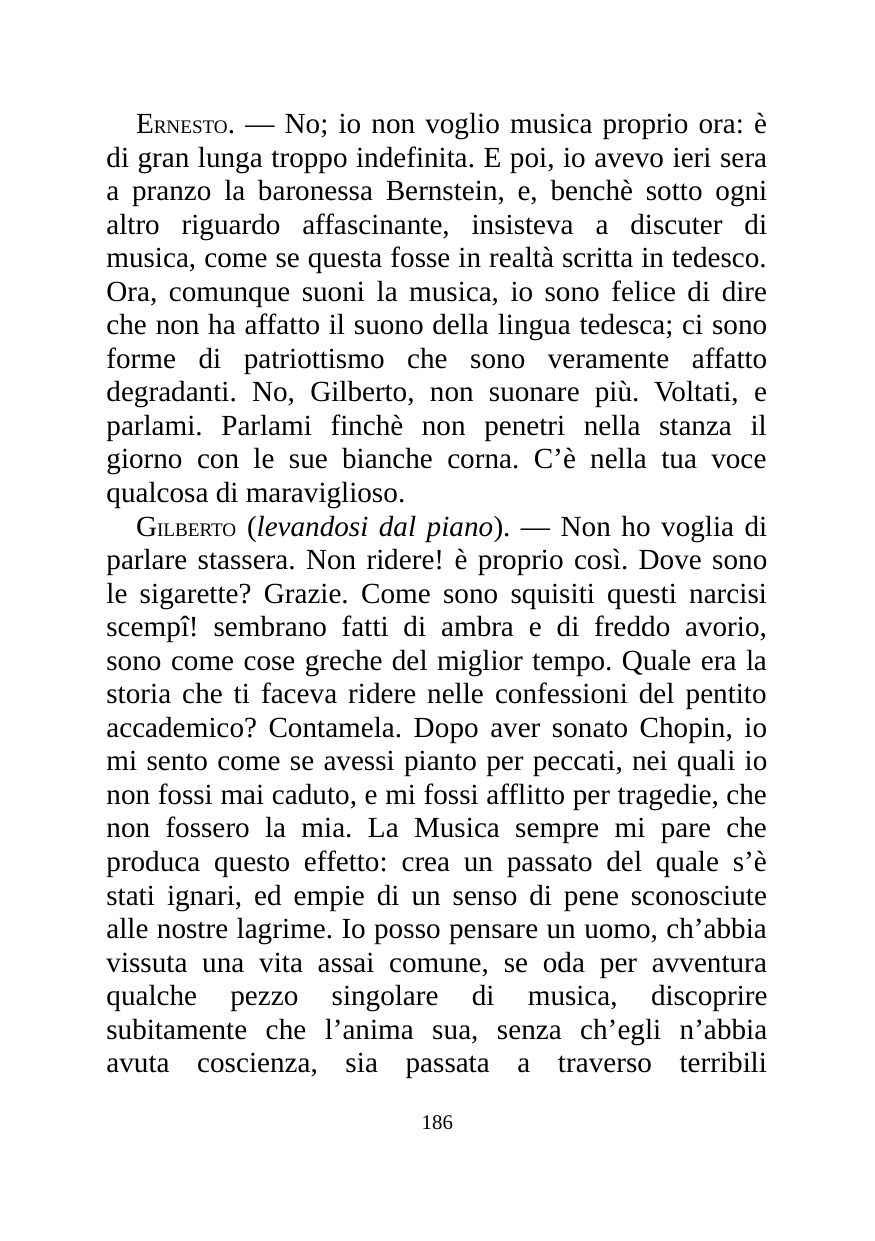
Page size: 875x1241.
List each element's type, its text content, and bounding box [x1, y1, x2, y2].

text Gilberto (levandosi dal piano). — Non ho voglia di parlare stassera. Non ridere! è proprio così. Dove sono le sigarette? Grazie. Come sono squisiti questi narcisi scempî! sembrano fatti di ambra e di freddo avorio, sono come cose greche del miglior tempo. Quale era la storia che ti faceva ridere nelle confessioni del pentito accademico? Contamela. Dopo aver sonato Chopin, io mi sento come se avessi pianto per peccati, nei quali io non fossi mai caduto, e mi fossi afflitto per tragedie, che non fossero la mia. La Musica sempre mi pare che produca questo effetto: crea un passato del quale s’è stati ignari, ed empie di un senso di pene sconosciute alle nostre lagrime. Io posso pensare un uomo, ch’abbia vissuta una vita assai comune, se oda per avventura qualche pezzo singolare di musica, discoprire subitamente che l’anima sua, senza ch’egli n’abbia avuta coscienza, sia passata a traverso terribili [106, 509, 768, 1079]
text Ernesto. — No; io non voglio musica proprio ora: è di gran lunga troppo indefinita. E poi, io avevo ieri sera a pranzo la baronessa Bernstein, e, benchè sotto ogni altro riguardo affascinante, insisteva a discuter di musica, come se questa fosse in realtà scritta in tedesco. Ora, comunque suoni la musica, io sono felice di dire che non ha affatto il suono della lingua tedesca; ci sono forme di patriottismo che sono veramente affatto degradanti. No, Gilberto, non suonare più. Voltati, e parlami. Parlami finchè non penetri nella stanza il giorno con le sue bianche corna. C’è nella tua voce qualcosa di maraviglioso. [106, 106, 768, 509]
